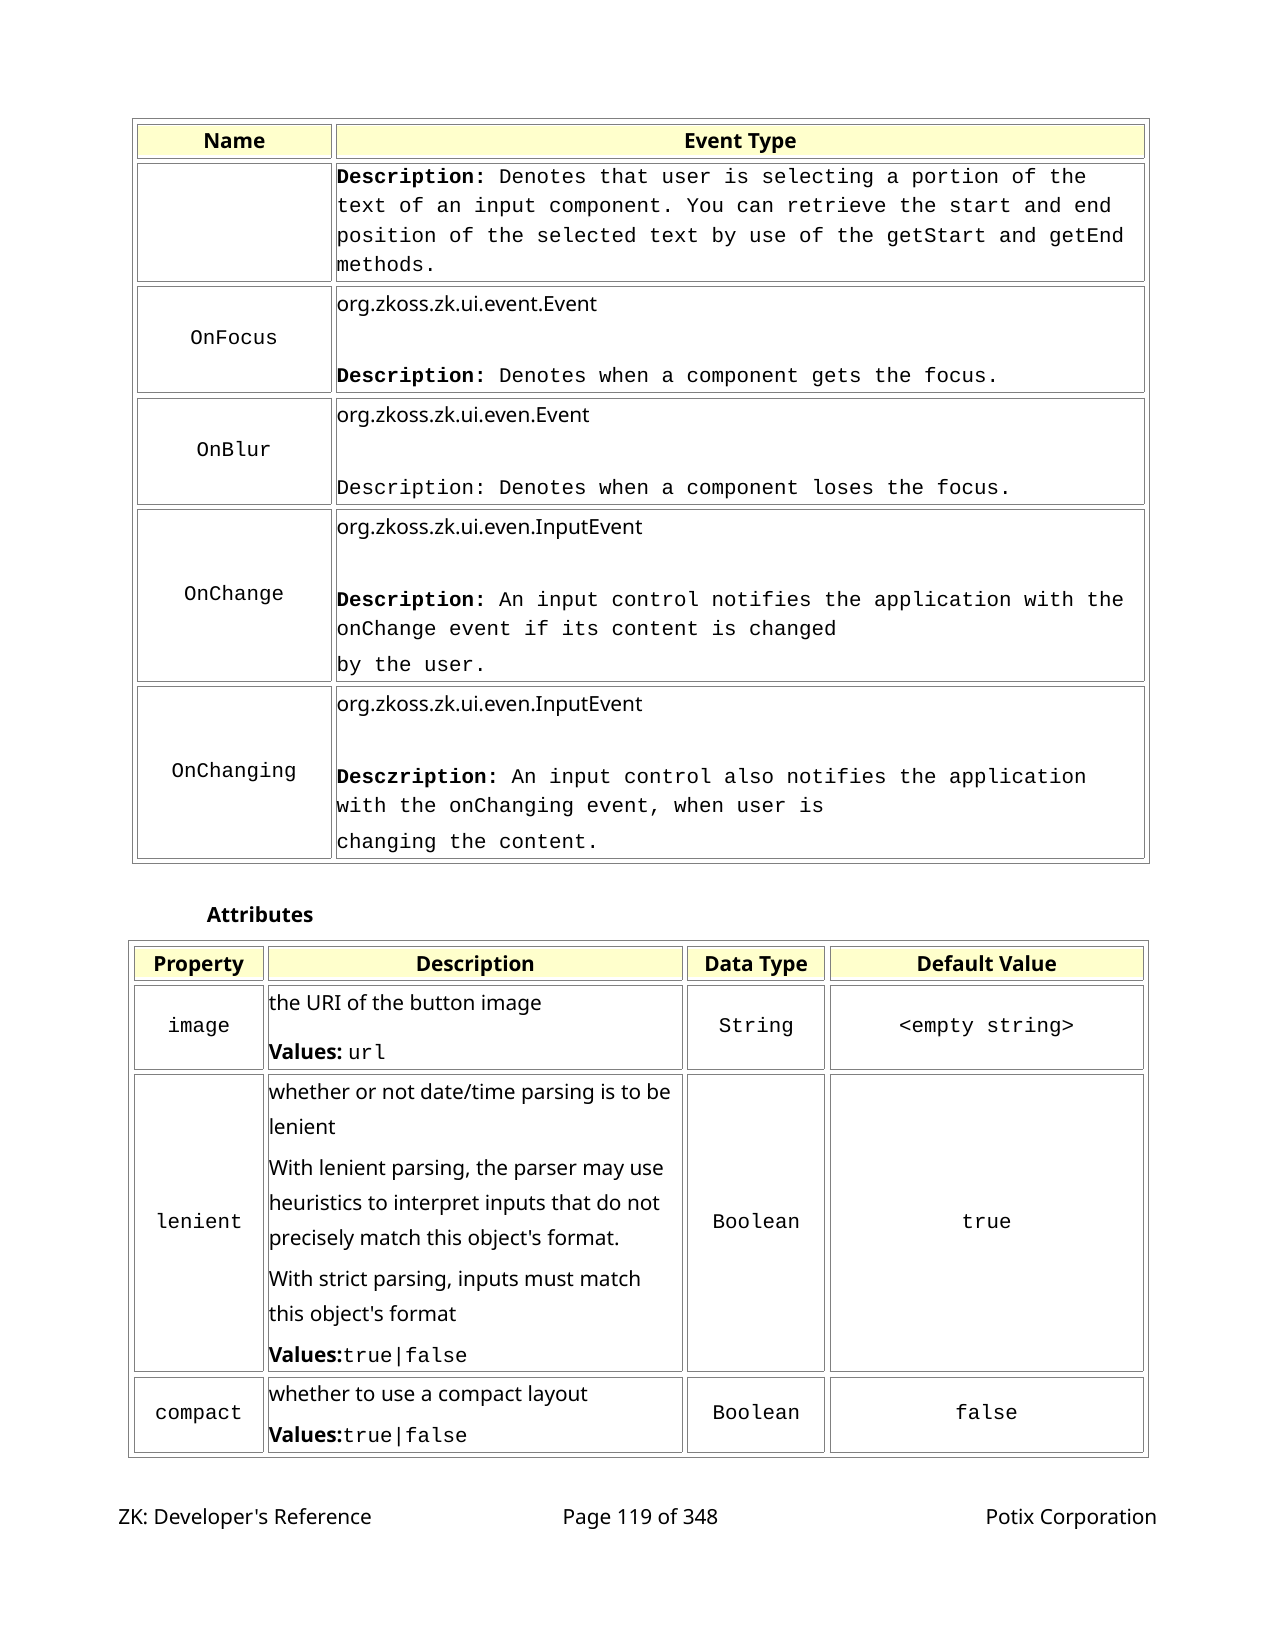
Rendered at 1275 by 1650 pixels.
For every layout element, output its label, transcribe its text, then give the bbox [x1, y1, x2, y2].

table_cell org.zkoss.zk.ui.event.Event Description: Denotes when a component gets the focus. [334, 281, 1147, 392]
table_header Description [266, 941, 685, 980]
table_cell lenient [131, 1069, 266, 1371]
table_cell OnChanging [134, 681, 333, 858]
table_cell Boolean [685, 1069, 827, 1371]
table_header Property [131, 941, 266, 980]
table_cell true [827, 1069, 1146, 1371]
table_cell false [827, 1371, 1146, 1452]
table_cell OnFocus [134, 281, 333, 392]
table_cell org.zkoss.zk.ui.even.InputEvent Description: An input control notifies the application with the onChange event if its content is changed by the user. [334, 504, 1147, 681]
table_cell Description: Denotes that user is selecting a portion of the text of an input component. You can retrieve the start and end position of the selected text by use of the getStart and getEnd methods. [334, 158, 1147, 281]
table_header Name [134, 119, 333, 158]
table_cell the URI of the button image Values: url [266, 980, 685, 1068]
table_cell whether or not date/time parsing is to be lenient With lenient parsing, the parser may use heuristics to interpret inputs that do not precisely match this object's format. With strict parsing, inputs must match this object's format Values:true|false [266, 1069, 685, 1371]
table_header Default Value [827, 941, 1146, 980]
table_cell org.zkoss.zk.ui.even.Event Description: Denotes when a component loses the focus. [334, 392, 1147, 504]
table_cell OnBlur [134, 392, 333, 504]
table_cell org.zkoss.zk.ui.even.InputEvent Desczription: An input control also notifies the application with the onChanging event, when user is changing the content. [334, 681, 1147, 858]
table_cell whether to use a compact layout Values:true|false [266, 1371, 685, 1452]
table_cell [134, 158, 333, 281]
table_header Event Type [334, 119, 1147, 158]
table_cell image [131, 980, 266, 1068]
table_header Data Type [685, 941, 827, 980]
subtitle Attributes [207, 900, 1157, 928]
table_cell Boolean [685, 1371, 827, 1452]
table_cell OnChange [134, 504, 333, 681]
table_cell String [685, 980, 827, 1068]
table_cell compact [131, 1371, 266, 1452]
table_cell <empty string> [827, 980, 1146, 1068]
